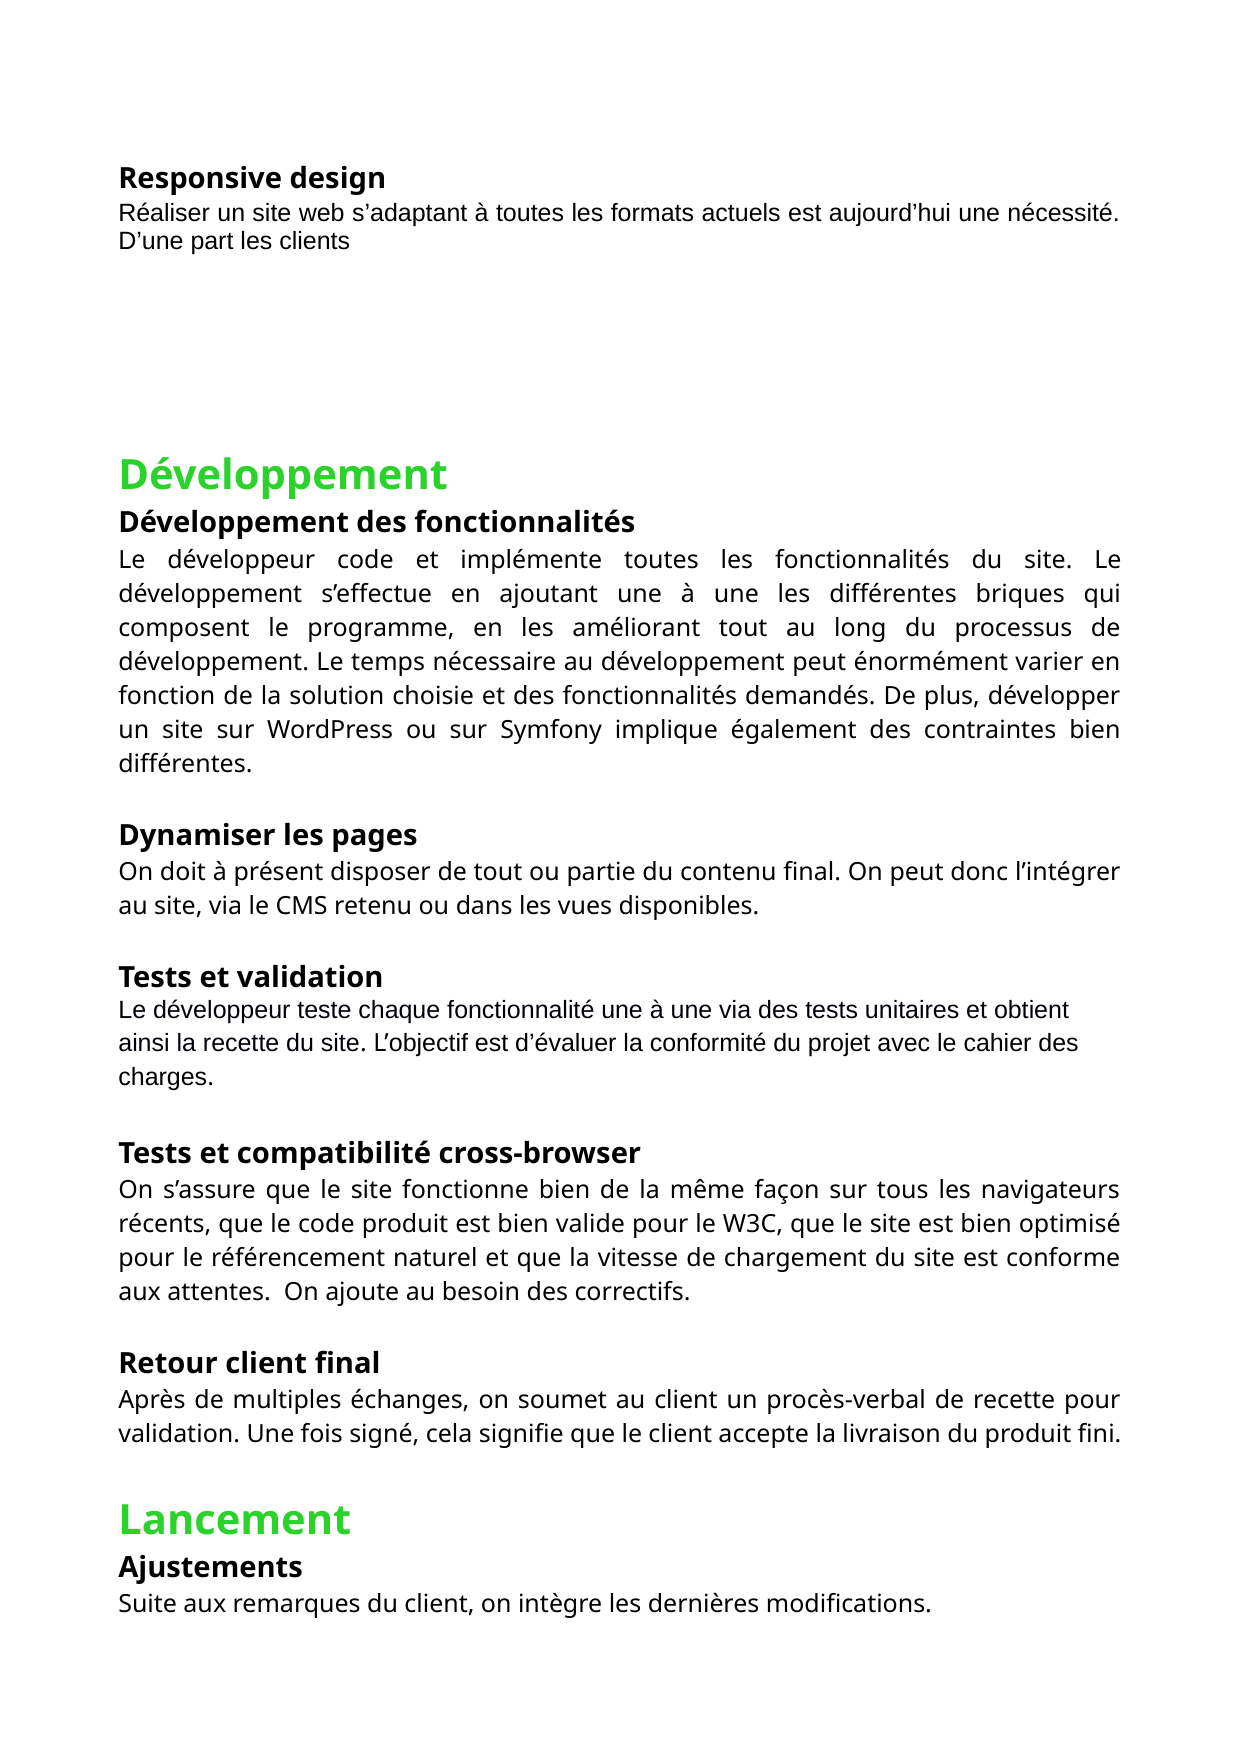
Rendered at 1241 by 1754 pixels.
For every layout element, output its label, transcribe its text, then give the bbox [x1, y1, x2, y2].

text Retour client final [118, 1342, 1122, 1382]
text Dynamiser les pages [118, 814, 1122, 854]
text Suite aux remarques du client, on intègre les dernières modifications. [118, 1586, 1122, 1620]
text Tests et validation [118, 956, 1122, 996]
text Développement des fonctionnalités [118, 502, 1122, 541]
text Le développeur code et implémente toutes les fonctionnalités du site. Le développement s’effectue en ajoutant une à une les différentes briques qui composent le programme, en les améliorant tout au long du processus de développement. Le temps nécessaire au développement peut énormément varier en fonction de la solution choisie et des fonctionnalités demandés. De plus, développer un site sur WordPress ou sur Symfony implique également des contraintes bien différentes. [118, 541, 1122, 780]
text On doit à présent disposer de tout ou partie du contenu final. On peut donc l’intégrer au site, via le CMS retenu ou dans les vues disponibles. [118, 854, 1122, 922]
text Responsive design [118, 158, 1122, 197]
text Après de multiples échanges, on soumet au client un procès-verbal de recette pour validation. Une fois signé, cela signifie que le client accepte la livraison du produit fini. [118, 1382, 1122, 1450]
text Développement [118, 445, 1122, 502]
text Tests et compatibilité cross-browser [118, 1132, 1122, 1172]
text Réaliser un site web s’adaptant à toutes les formats actuels est aujourd’hui une nécessité. D’une part les clients [118, 197, 1122, 255]
text Lancement [118, 1489, 1122, 1546]
text Le développeur teste chaque fonctionnalité une à une via des tests unitaires et obtient ainsi la recette du site. L’objectif est d’évaluer la conformité du projet avec le cahier des charges. [118, 996, 1122, 1092]
text On s’assure que le site fonctionne bien de la même façon sur tous les navigateurs récents, que le code produit est bien valide pour le W3C, que le site est bien optimisé pour le référencement naturel et que la vitesse de chargement du site est conforme aux attentes. On ajoute au besoin des correctifs. [118, 1172, 1122, 1308]
text Ajustements [118, 1546, 1122, 1586]
